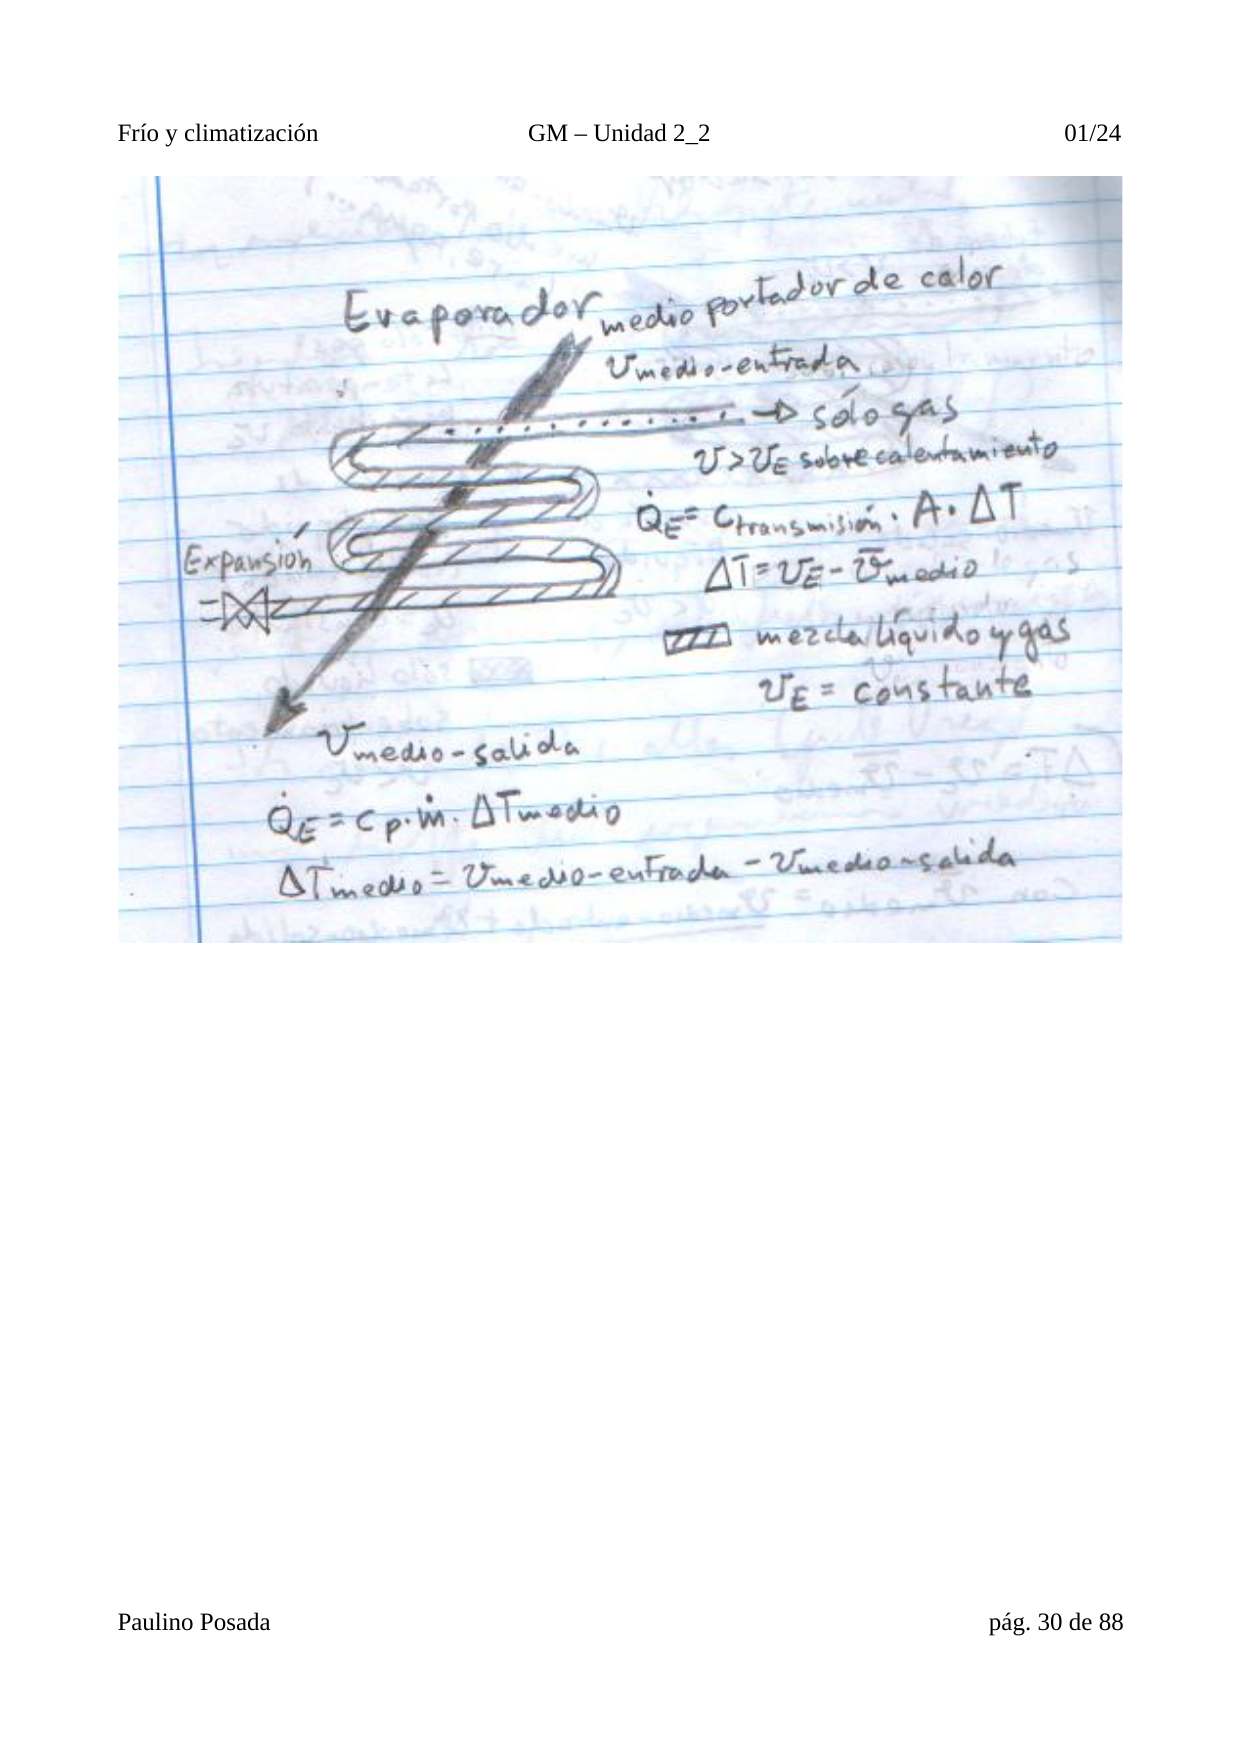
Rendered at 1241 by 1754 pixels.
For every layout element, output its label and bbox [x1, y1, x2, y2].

picture [118, 176, 1123, 943]
